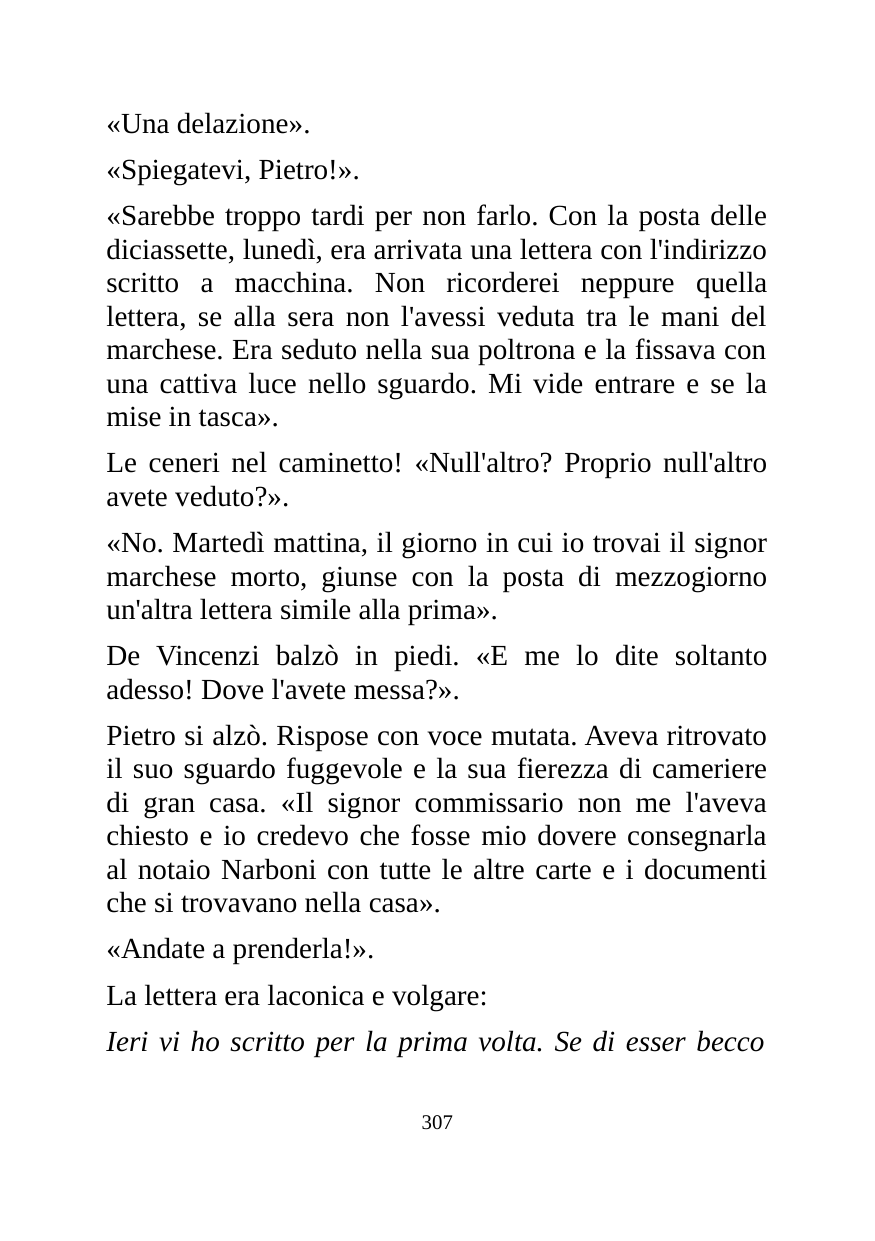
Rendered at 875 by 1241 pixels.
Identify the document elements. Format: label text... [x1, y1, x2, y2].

text Ieri vi ho scritto per la prima volta. Se di esser becco [106, 1024, 768, 1057]
text De Vincenzi balzò in piedi. «E me lo dite soltanto adesso! Dove l'avete messa?». [106, 638, 768, 705]
text Le ceneri nel caminetto! «Null'altro? Proprio null'altro avete veduto?». [106, 446, 768, 513]
text «Andate a prenderla!». [106, 932, 768, 965]
text Pietro si alzò. Rispose con voce mutata. Aveva ritrovato il suo sguardo fuggevole e la sua fierezza di cameriere di gran casa. «Il signor commissario non me l'aveva chiesto e io credevo che fosse mio dovere consegnarla al notaio Narboni con tutte le altre carte e i documenti che si trovavano nella casa». [106, 718, 768, 919]
text «No. Martedì mattina, il giorno in cui io trovai il signor marchese morto, giunse con la posta di mezzogiorno un'altra lettera simile alla prima». [106, 525, 768, 626]
text «Sarebbe troppo tardi per non farlo. Con la posta delle diciassette, lunedì, era arrivata una lettera con l'indirizzo scritto a macchina. Non ricorderei neppure quella lettera, se alla sera non l'avessi veduta tra le mani del marchese. Era seduto nella sua poltrona e la fissava con una cattiva luce nello sguardo. Mi vide entrare e se la mise in tasca». [106, 198, 768, 433]
text «Spiegatevi, Pietro!». [106, 152, 768, 186]
text «Una delazione». [106, 106, 768, 140]
text La lettera era laconica e volgare: [106, 978, 768, 1011]
